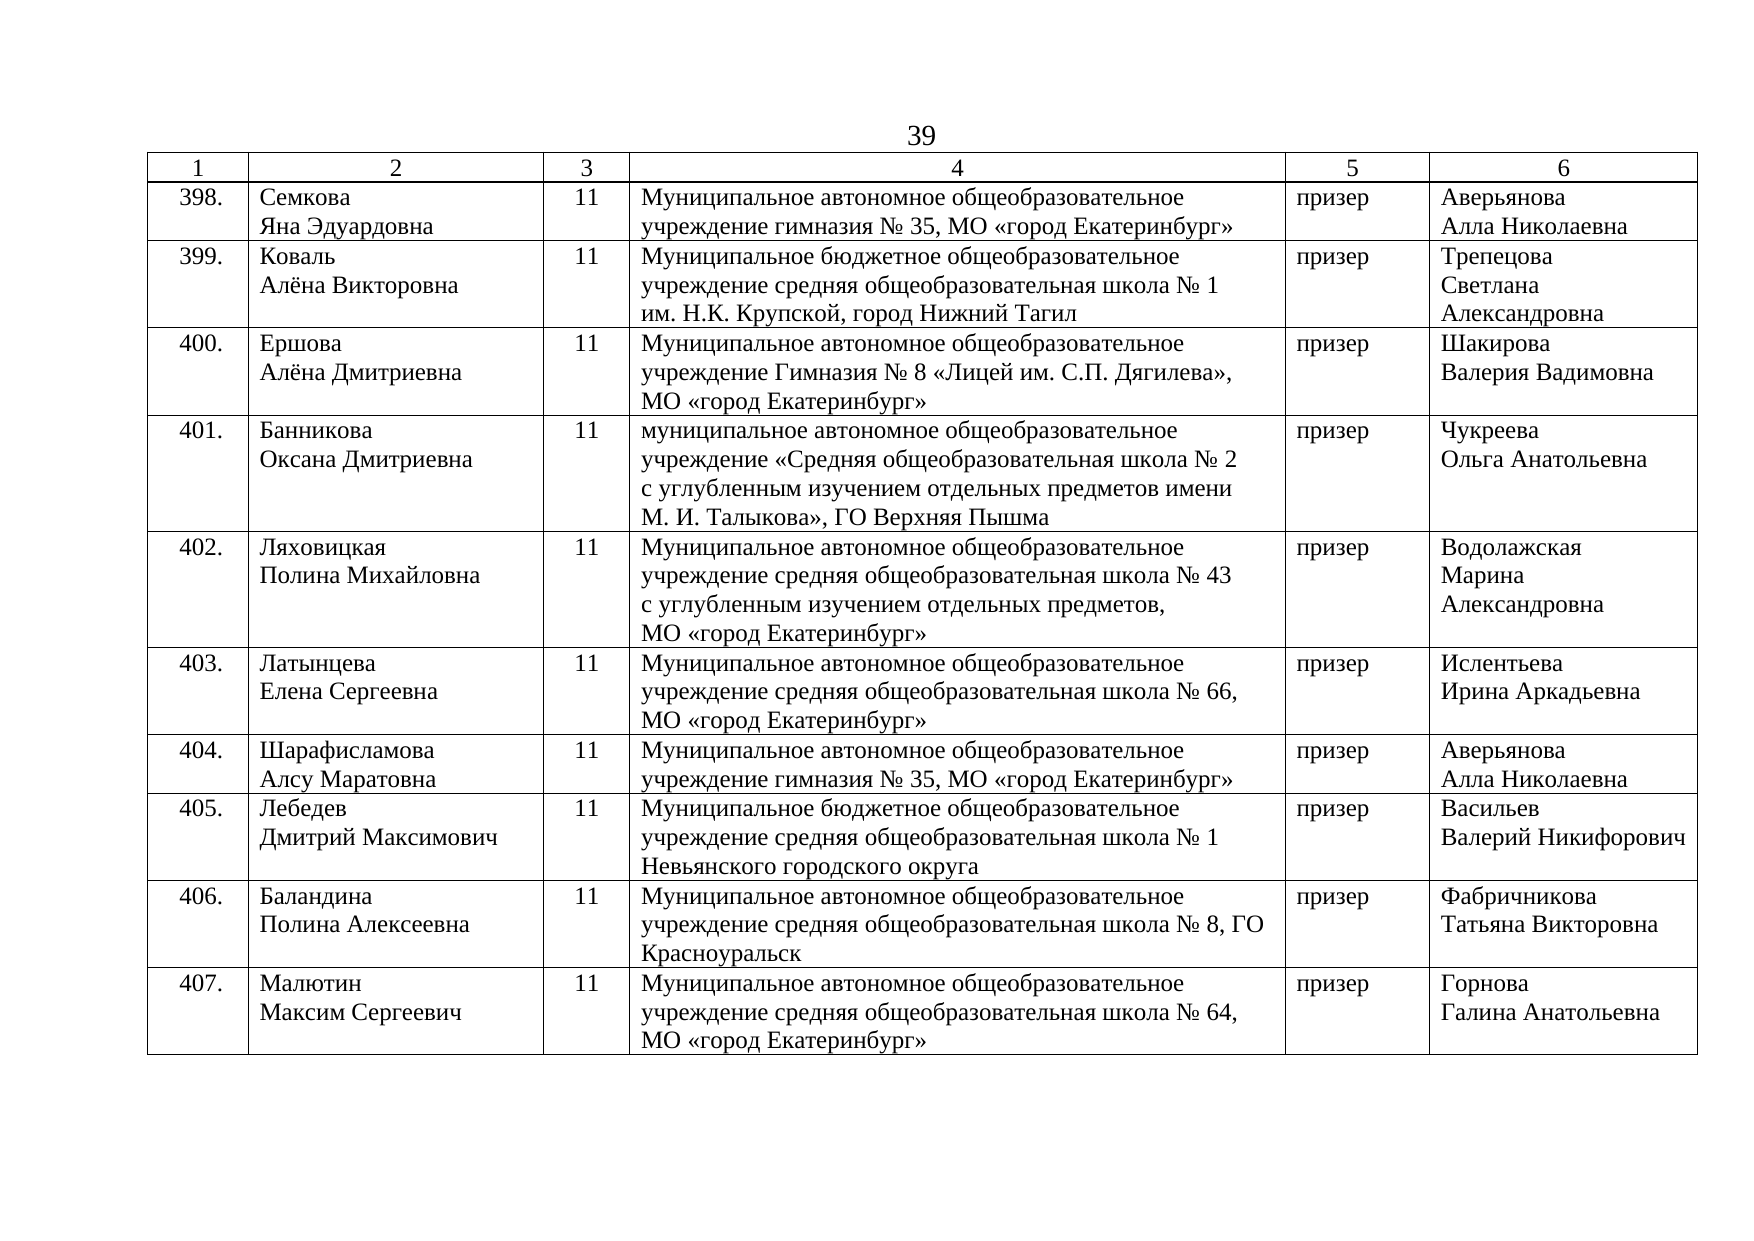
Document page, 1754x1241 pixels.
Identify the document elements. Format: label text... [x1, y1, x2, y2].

table_cell [148, 735, 248, 792]
table_cell Муниципальное автономное общеобразовательное учреждение средняя общеобразовательная школа № 66, МО «город Екатеринбург» [630, 648, 1285, 734]
table_cell Ляховицкая Полина Михайловна [249, 532, 543, 647]
table_cell 11 [544, 532, 629, 647]
table_cell призер [1286, 328, 1429, 414]
table_cell Ислентьева Ирина Аркадьевна [1430, 648, 1697, 734]
table_cell Муниципальное автономное общеобразовательное учреждение Гимназия № 8 «Лицей им. С.П. Дягилева», МО «город Екатеринбург» [630, 328, 1285, 414]
table_cell 11 [544, 328, 629, 414]
table_cell Коваль Алёна Викторовна [249, 241, 543, 327]
table_cell 11 [544, 648, 629, 734]
table_cell Горнова Галина Анатольевна [1430, 968, 1697, 1054]
table_cell Баландина Полина Алексеевна [249, 881, 543, 967]
table_header 1 [148, 153, 248, 181]
table_cell Водолажская Марина Александровна [1430, 532, 1697, 647]
table_header 4 [630, 153, 1285, 181]
table_header 2 [249, 153, 543, 181]
table_cell [148, 328, 248, 414]
table_cell [148, 881, 248, 967]
table_cell призер [1286, 416, 1429, 531]
table_cell призер [1286, 735, 1429, 792]
table_cell Чукреева Ольга Анатольевна [1430, 416, 1697, 531]
table_cell [148, 968, 248, 1054]
table_cell Муниципальное автономное общеобразовательное учреждение средняя общеобразовательная школа № 64, МО «город Екатеринбург» [630, 968, 1285, 1054]
table_cell Аверьянова Алла Николаевна [1430, 735, 1697, 792]
table_cell Лебедев Дмитрий Максимович [249, 794, 543, 880]
table_cell Семкова Яна Эдуардовна [249, 183, 543, 240]
table_cell 11 [544, 241, 629, 327]
table_cell Латынцева Елена Сергеевна [249, 648, 543, 734]
table_cell [148, 416, 248, 531]
table_cell призер [1286, 881, 1429, 967]
table_cell Васильев Валерий Никифорович [1430, 794, 1697, 880]
table_cell Ершова Алёна Дмитриевна [249, 328, 543, 414]
table_cell призер [1286, 648, 1429, 734]
table_cell Аверьянова Алла Николаевна [1430, 183, 1697, 240]
table_cell Малютин Максим Сергеевич [249, 968, 543, 1054]
table_cell призер [1286, 794, 1429, 880]
table_cell муниципальное автономное общеобразовательное учреждение «Средняя общеобразовательная школа № 2 с углубленным изучением отдельных предметов имени М. И. Талыкова», ГО Верхняя Пышма [630, 416, 1285, 531]
table_cell 11 [544, 968, 629, 1054]
table_cell 11 [544, 794, 629, 880]
table_header 3 [544, 153, 629, 181]
table_cell Муниципальное автономное общеобразовательное учреждение гимназия № 35, МО «город Екатеринбург» [630, 183, 1285, 240]
table_cell призер [1286, 532, 1429, 647]
table_cell [148, 183, 248, 240]
table_cell призер [1286, 968, 1429, 1054]
table_cell [148, 532, 248, 647]
table_cell [148, 648, 248, 734]
table_cell Муниципальное автономное общеобразовательное учреждение средняя общеобразовательная школа № 43 с углубленным изучением отдельных предметов, МО «город Екатеринбург» [630, 532, 1285, 647]
table_cell призер [1286, 241, 1429, 327]
table_cell 11 [544, 735, 629, 792]
table_cell Муниципальное бюджетное общеобразовательное учреждение средняя общеобразовательная школа № 1 им. Н.К. Крупской, город Нижний Тагил [630, 241, 1285, 327]
table_cell призер [1286, 183, 1429, 240]
table_cell 11 [544, 183, 629, 240]
table_cell 11 [544, 416, 629, 531]
table_cell Муниципальное бюджетное общеобразовательное учреждение средняя общеобразовательная школа № 1 Невьянского городского округа [630, 794, 1285, 880]
table_cell Шакирова Валерия Вадимовна [1430, 328, 1697, 414]
table_cell [148, 241, 248, 327]
table_cell Фабричникова Татьяна Викторовна [1430, 881, 1697, 967]
table_header 6 [1430, 153, 1697, 181]
table_cell [148, 794, 248, 880]
table_cell Банникова Оксана Дмитриевна [249, 416, 543, 531]
table_cell Муниципальное автономное общеобразовательное учреждение средняя общеобразовательная школа № 8, ГО Красноуральск [630, 881, 1285, 967]
table_header 5 [1286, 153, 1429, 181]
table_cell Муниципальное автономное общеобразовательное учреждение гимназия № 35, МО «город Екатеринбург» [630, 735, 1285, 792]
table_cell 11 [544, 881, 629, 967]
table_cell Шарафисламова Алсу Маратовна [249, 735, 543, 792]
table_cell Трепецова Светлана Александровна [1430, 241, 1697, 327]
